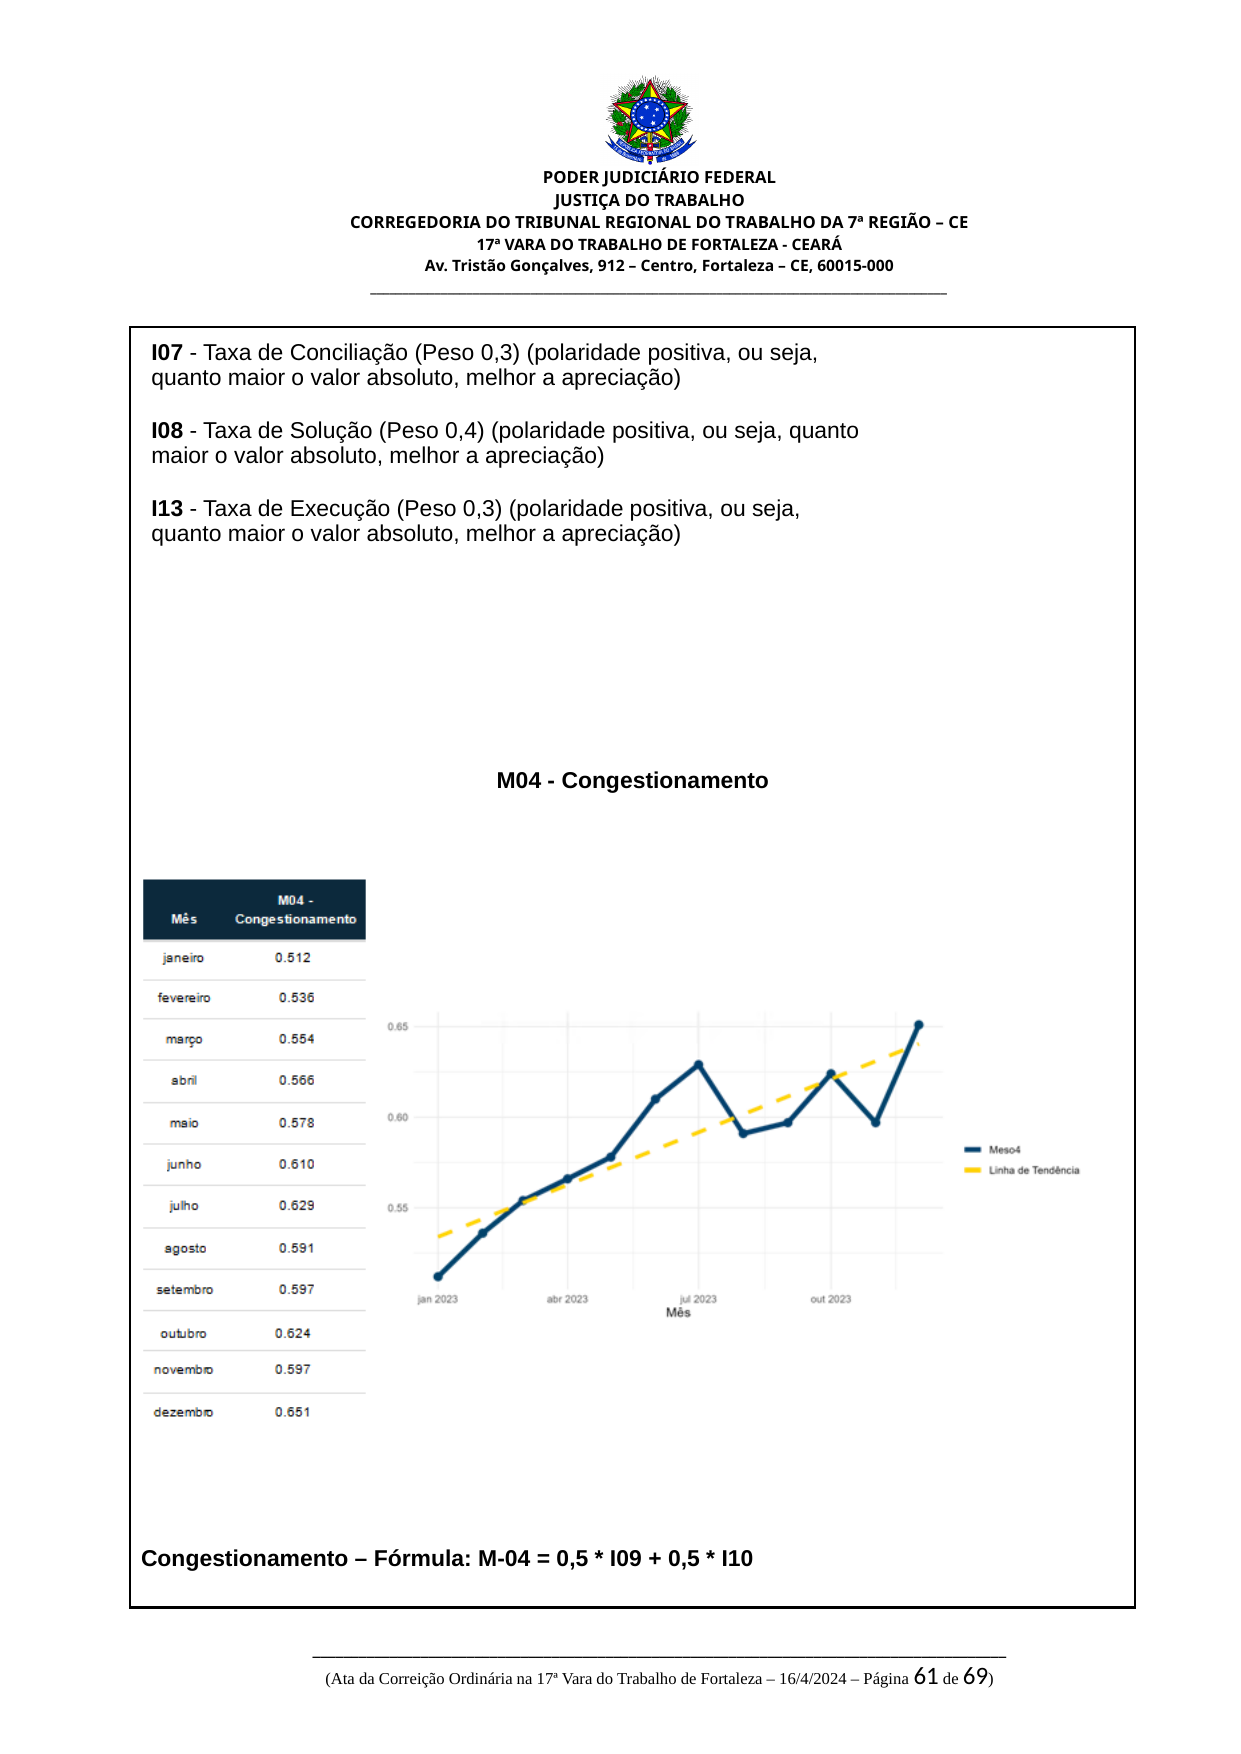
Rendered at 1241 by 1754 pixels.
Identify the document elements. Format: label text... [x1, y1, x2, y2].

picture [142, 877, 1127, 1430]
table_header I07 - Taxa de Conciliação (Peso 0,3) (polaridade positiva, ou seja, quanto maior o valor absoluto, melhor a apreciação) I08 - Taxa de Solução (Peso 0,4) (polaridade positiva, ou seja, quanto maior o valor absoluto, melhor a apreciação) I13 - Taxa de Execução (Peso 0,3) (polaridade positiva, ou seja, quanto maior o valor absoluto, melhor a apreciação) M04 - Congestionamento Congestionamento – Fórmula: M-04 = 0,5 * I09 + 0,5 * I10 [131, 328, 1134, 1606]
picture [600, 73, 699, 166]
